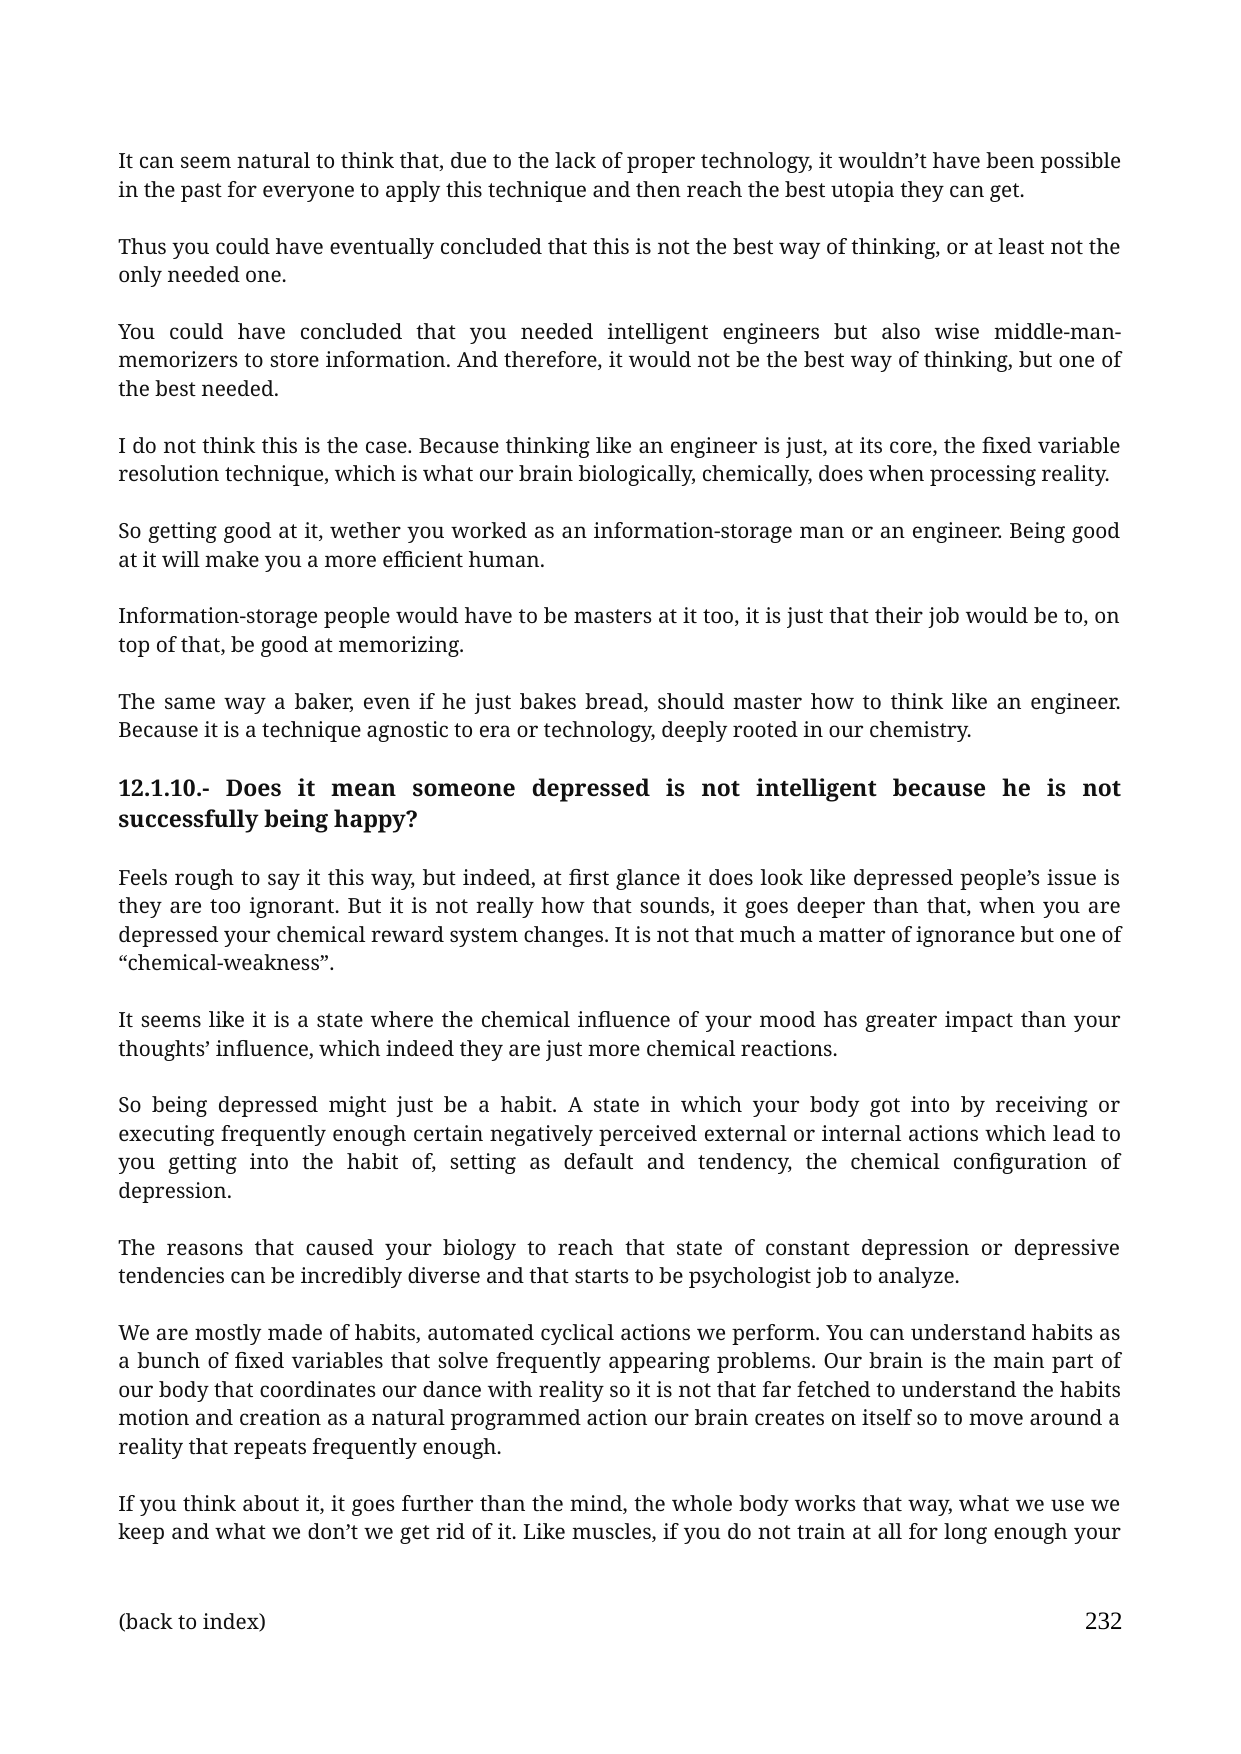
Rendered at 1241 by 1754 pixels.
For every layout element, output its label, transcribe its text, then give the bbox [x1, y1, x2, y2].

text Thus you could have eventually concluded that this is not the best way of thinking, or at least not the only needed one. [118, 232, 1122, 289]
text 12.1.10.- Does it mean someone depressed is not intelligent because he is not successfully being happy? [118, 772, 1122, 835]
text The same way a baker, even if he just bakes bread, should master how to think like an engineer. Because it is a technique agnostic to era or technology, deeply rooted in our chemistry. [118, 687, 1122, 744]
text It seems like it is a state where the chemical influence of your mood has greater impact than your thoughts’ influence, which indeed they are just more chemical reactions. [118, 1005, 1122, 1062]
text The reasons that caused your biology to reach that state of constant depression or depressive tendencies can be incredibly diverse and that starts to be psychologist job to analyze. [118, 1233, 1122, 1290]
text It can seem natural to think that, due to the lack of proper technology, it wouldn’t have been possible in the past for everyone to apply this technique and then reach the best utopia they can get. [118, 147, 1122, 203]
text If you think about it, it goes further than the mind, the whole body works that way, what we use we keep and what we don’t we get rid of it. Like muscles, if you do not train at all for long enough your [118, 1489, 1122, 1546]
text Information-storage people would have to be masters at it too, it is just that their job would be to, on top of that, be good at memorizing. [118, 602, 1122, 658]
text Feels rough to say it this way, but indeed, at first glance it does look like depressed people’s issue is they are too ignorant. But it is not really how that sounds, it goes deeper than that, when you are depressed your chemical reward system changes. It is not that much a matter of ignorance but one of “chemical-weakness”. [118, 863, 1122, 977]
text We are mostly made of habits, automated cyclical actions we perform. You can understand habits as a bunch of fixed variables that solve frequently appearing problems. Our brain is the main part of our body that coordinates our dance with reality so it is not that far fetched to understand the habits motion and creation as a natural programmed action our brain creates on itself so to move around a reality that repeats frequently enough. [118, 1318, 1122, 1460]
text So getting good at it, wether you worked as an information-storage man or an engineer. Being good at it will make you a more efficient human. [118, 516, 1122, 573]
text So being depressed might just be a habit. A state in which your body got into by receiving or executing frequently enough certain negatively perceived external or internal actions which lead to you getting into the habit of, setting as default and tendency, the chemical configuration of depression. [118, 1091, 1122, 1204]
text You could have concluded that you needed intelligent engineers but also wise middle-man-memorizers to store information. And therefore, it would not be the best way of thinking, but one of the best needed. [118, 317, 1122, 402]
text I do not think this is the case. Because thinking like an engineer is just, at its core, the fixed variable resolution technique, which is what our brain biologically, chemically, does when processing reality. [118, 431, 1122, 488]
